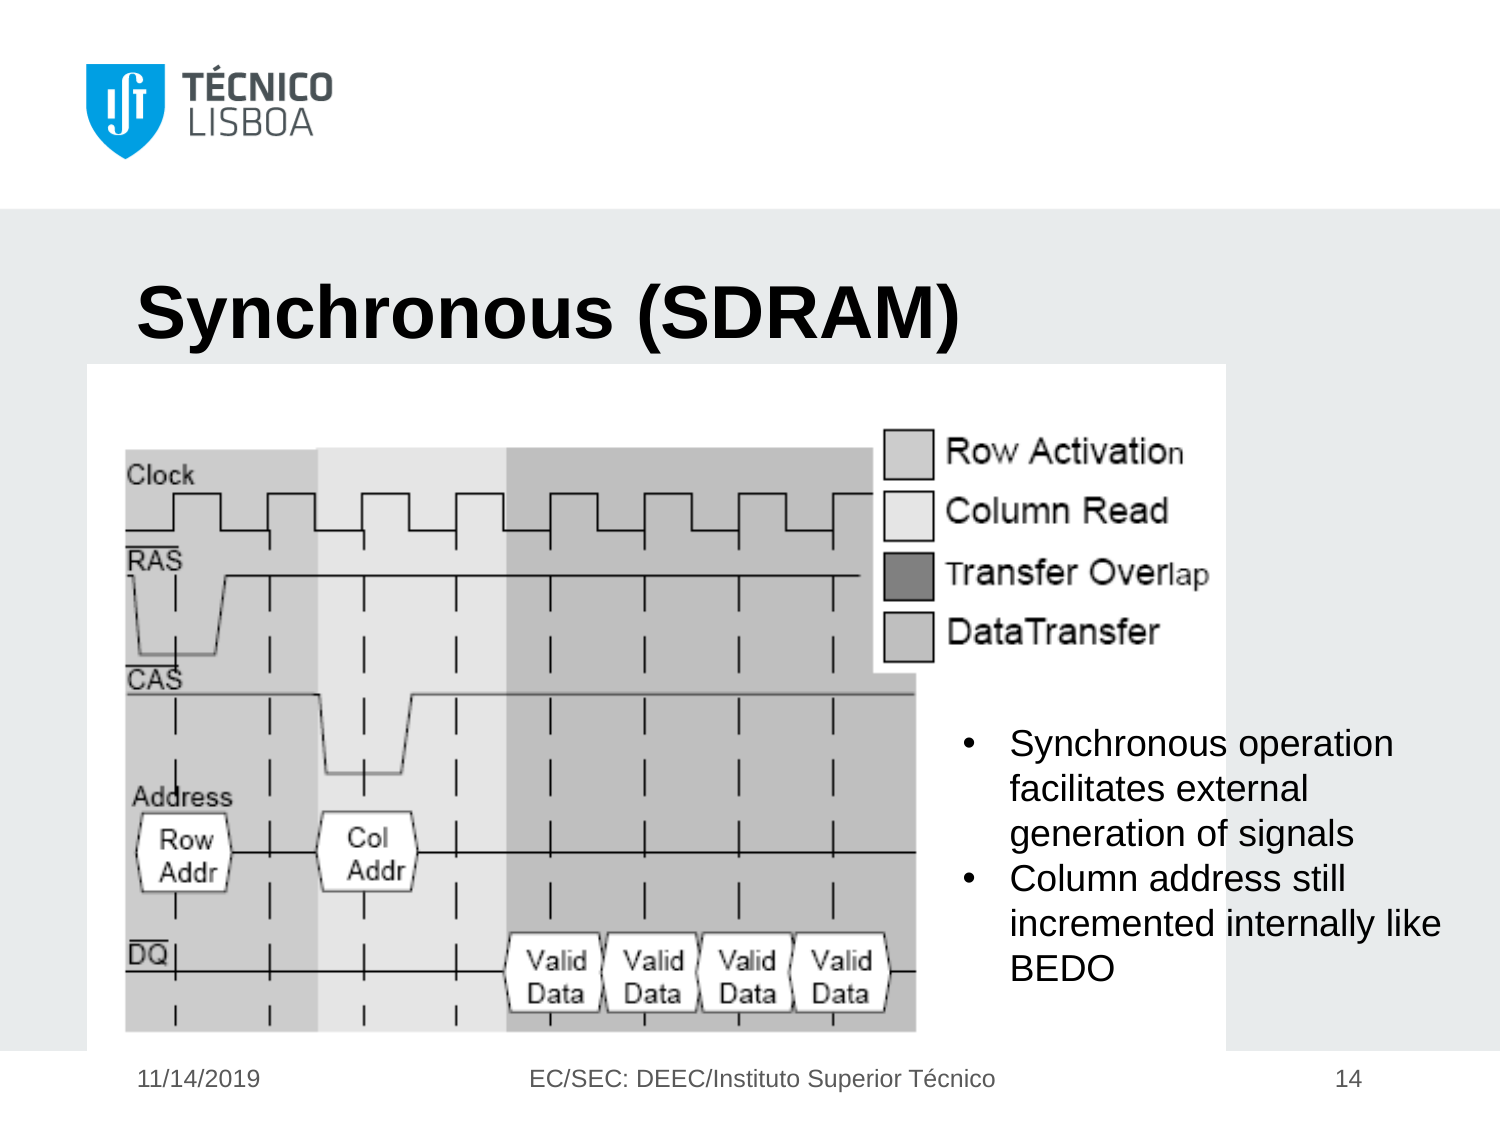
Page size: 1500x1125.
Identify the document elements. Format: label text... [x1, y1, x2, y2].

picture [0, 0, 1500, 1125]
slide_number [1077, 1052, 1378, 1103]
title Synchronous (SDRAM) [121, 237, 1378, 381]
slide_number 11/14/2019 [121, 1053, 425, 1103]
footer EC/SEC: DEEC/Instituto Superior Técnico [512, 1053, 1021, 1103]
text_box Synchronous operation facilitates external generation of signals Column address still incremented internally like BEDO [947, 712, 1500, 997]
